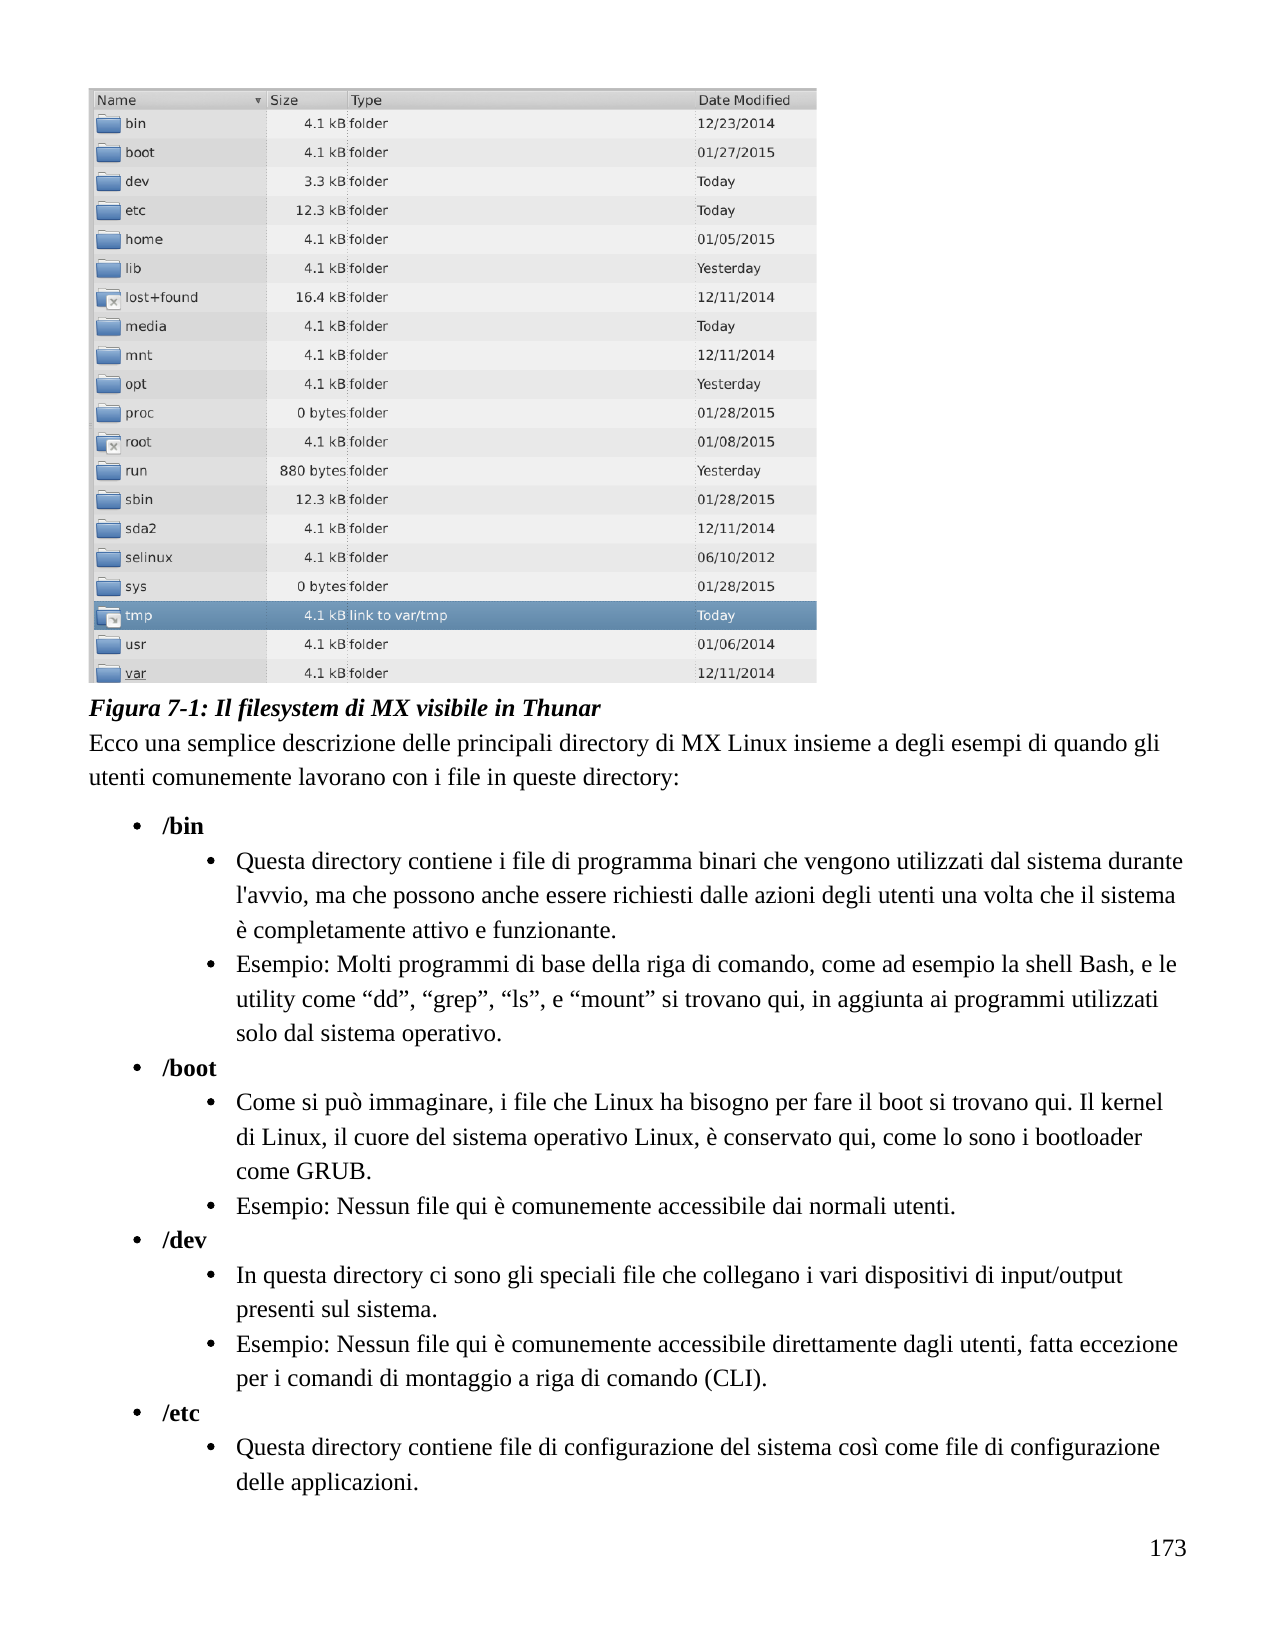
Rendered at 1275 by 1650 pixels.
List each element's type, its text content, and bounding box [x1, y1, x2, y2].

list /etc [133, 1398, 1186, 1426]
list Come si può immaginare, i file che Linux ha bisogno per fare il boot si trovano qui. Il kernel di Linux, il cuore del sistema operativo Linux, è conservato qui, come lo sono i bootloader come GRUB. [206, 1087, 1186, 1185]
list Questa directory contiene i file di programma binari che vengono utilizzati dal sistema durante l'avvio, ma che possono anche essere richiesti dalle azioni degli utenti una volta che il sistema è completamente attivo e funzionante. [206, 846, 1186, 944]
picture [88, 88, 817, 683]
list /dev [133, 1225, 1186, 1254]
list /bin [133, 811, 1186, 840]
list In questa directory ci sono gli speciali file che collegano i vari dispositivi di input/output presenti sul sistema. [206, 1260, 1186, 1323]
list /boot [133, 1053, 1186, 1082]
text Ecco una semplice descrizione delle principali directory di MX Linux insieme a degli esempi di quando gli utenti comunemente lavorano con i file in queste directory: [88, 728, 1186, 791]
text Figura 7-1: Il filesystem di MX visibile in Thunar [88, 693, 1186, 722]
list Esempio: Nessun file qui è comunemente accessibile direttamente dagli utenti, fatta eccezione per i comandi di montaggio a riga di comando (CLI). [206, 1329, 1186, 1392]
list Esempio: Molti programmi di base della riga di comando, come ad esempio la shell Bash, e le utility come “dd”, “grep”, “ls”, e “mount” si trovano qui, in aggiunta ai programmi utilizzati solo dal sistema operativo. [206, 949, 1186, 1047]
list Esempio: Nessun file qui è comunemente accessibile dai normali utenti. [206, 1191, 1186, 1219]
list Questa directory contiene file di configurazione del sistema così come file di configurazione delle applicazioni. [206, 1432, 1186, 1495]
